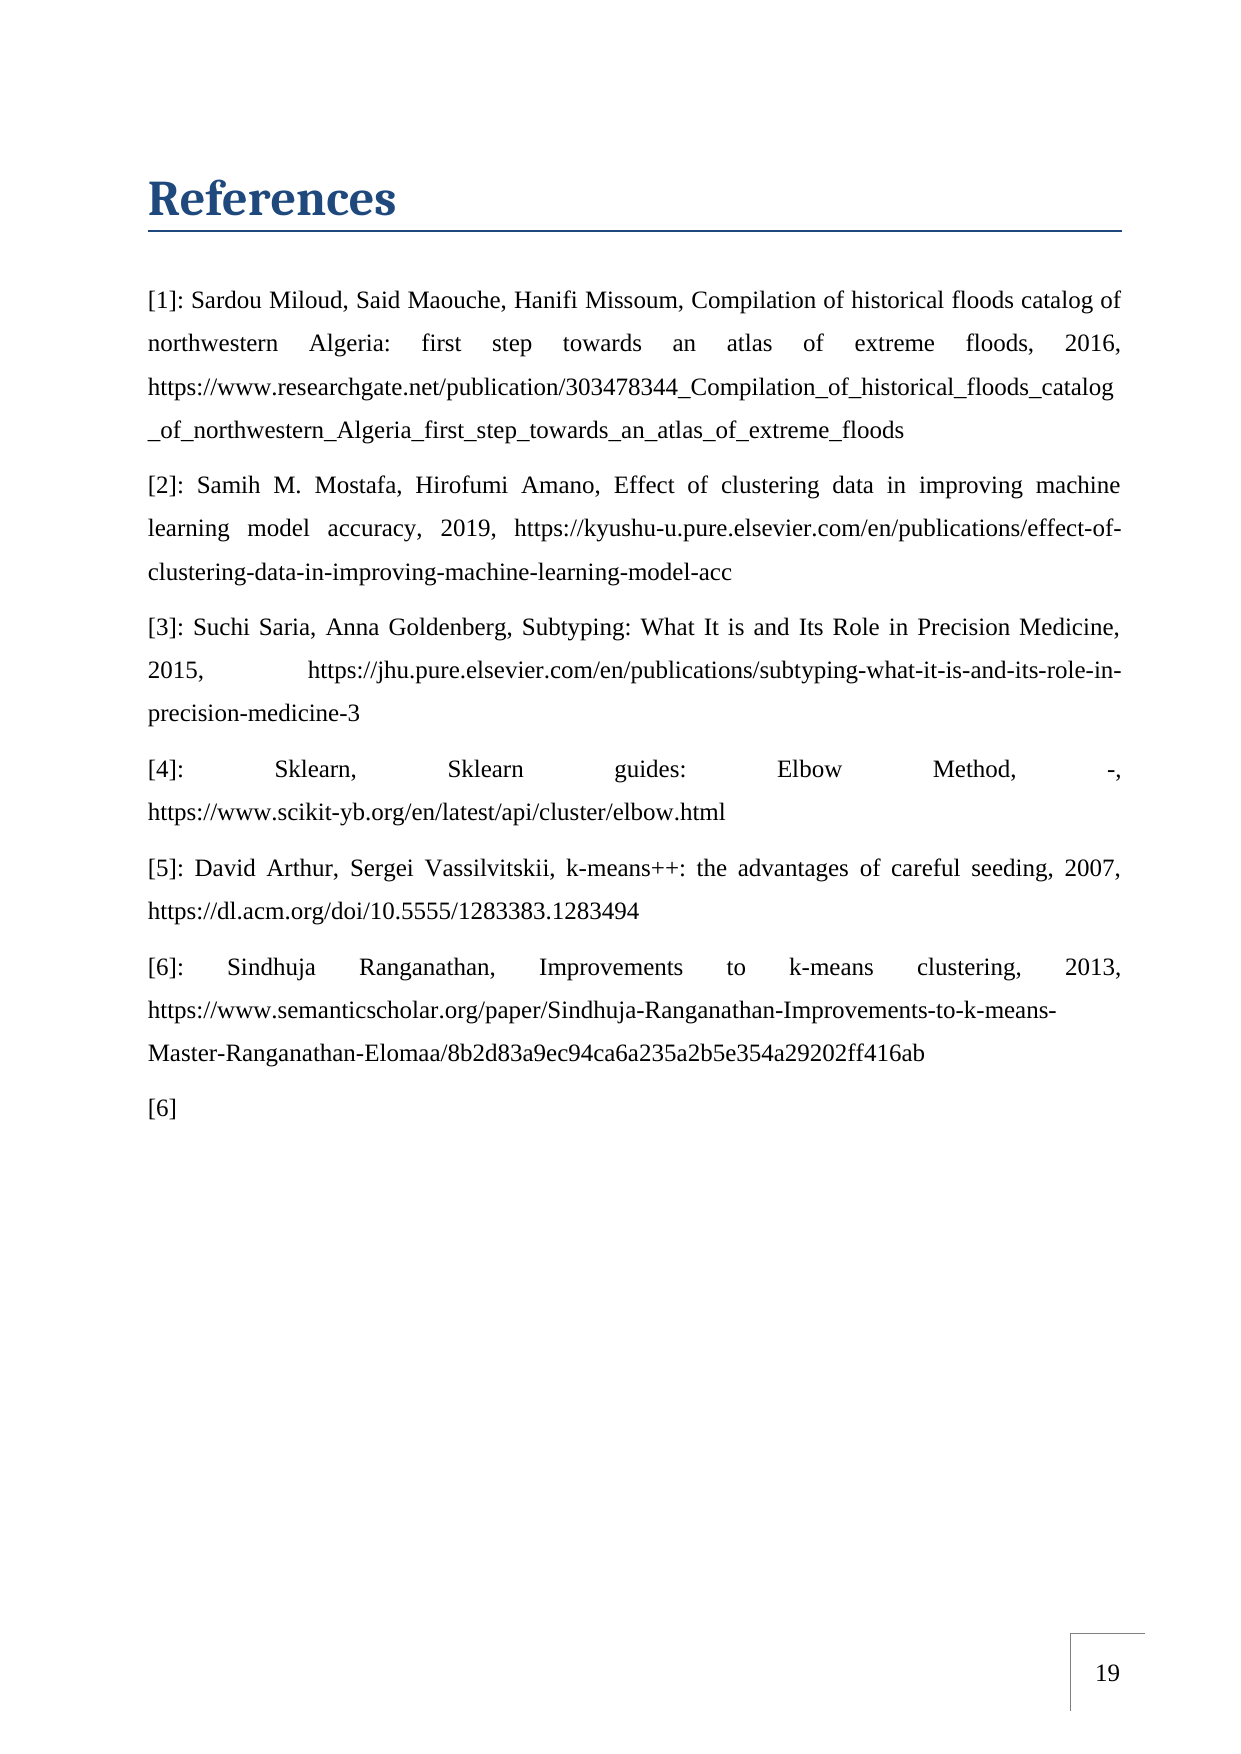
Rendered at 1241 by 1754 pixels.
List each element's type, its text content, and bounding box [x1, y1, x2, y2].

text [6] [148, 1093, 1122, 1122]
subtitle References [148, 171, 1122, 230]
text [5]: David Arthur, Sergei Vassilvitskii, k-means++: the advantages of careful seeding, 2007, https://dl.acm.org/doi/10.5555/1283383.1283494 [148, 853, 1122, 925]
text [2]: Samih M. Mostafa, Hirofumi Amano, Effect of clustering data in improving machine learning model accuracy, 2019, https://kyushu-u.pure.elsevier.com/en/publications/effect-of-clustering-data-in-improving-machine-learning-model-acc [148, 470, 1122, 585]
text [1]: Sardou Miloud, Said Maouche, Hanifi Missoum, Compilation of historical floods catalog of northwestern Algeria: first step towards an atlas of extreme floods, 2016, https://www.researchgate.net/publication/303478344_Compilation_of_historical_floods_catalog_of_northwestern_Algeria_first_step_towards_an_atlas_of_extreme_floods [148, 285, 1122, 443]
text [3]: Suchi Saria, Anna Goldenberg, Subtyping: What It is and Its Role in Precision Medicine, 2015, https://jhu.pure.elsevier.com/en/publications/subtyping-what-it-is-and-its-role-in-precision-medicine-3 [148, 612, 1122, 727]
text [6]: Sindhuja Ranganathan, Improvements to k-means clustering, 2013, https://www.semanticscholar.org/paper/Sindhuja-Ranganathan-Improvements-to-k-means-Master-Ranganathan-Elomaa/8b2d83a9ec94ca6a235a2b5e354a29202ff416ab [148, 952, 1122, 1067]
text [4]: Sklearn, Sklearn guides: Elbow Method, -, https://www.scikit-yb.org/en/latest/api/cluster/elbow.html [148, 754, 1122, 826]
